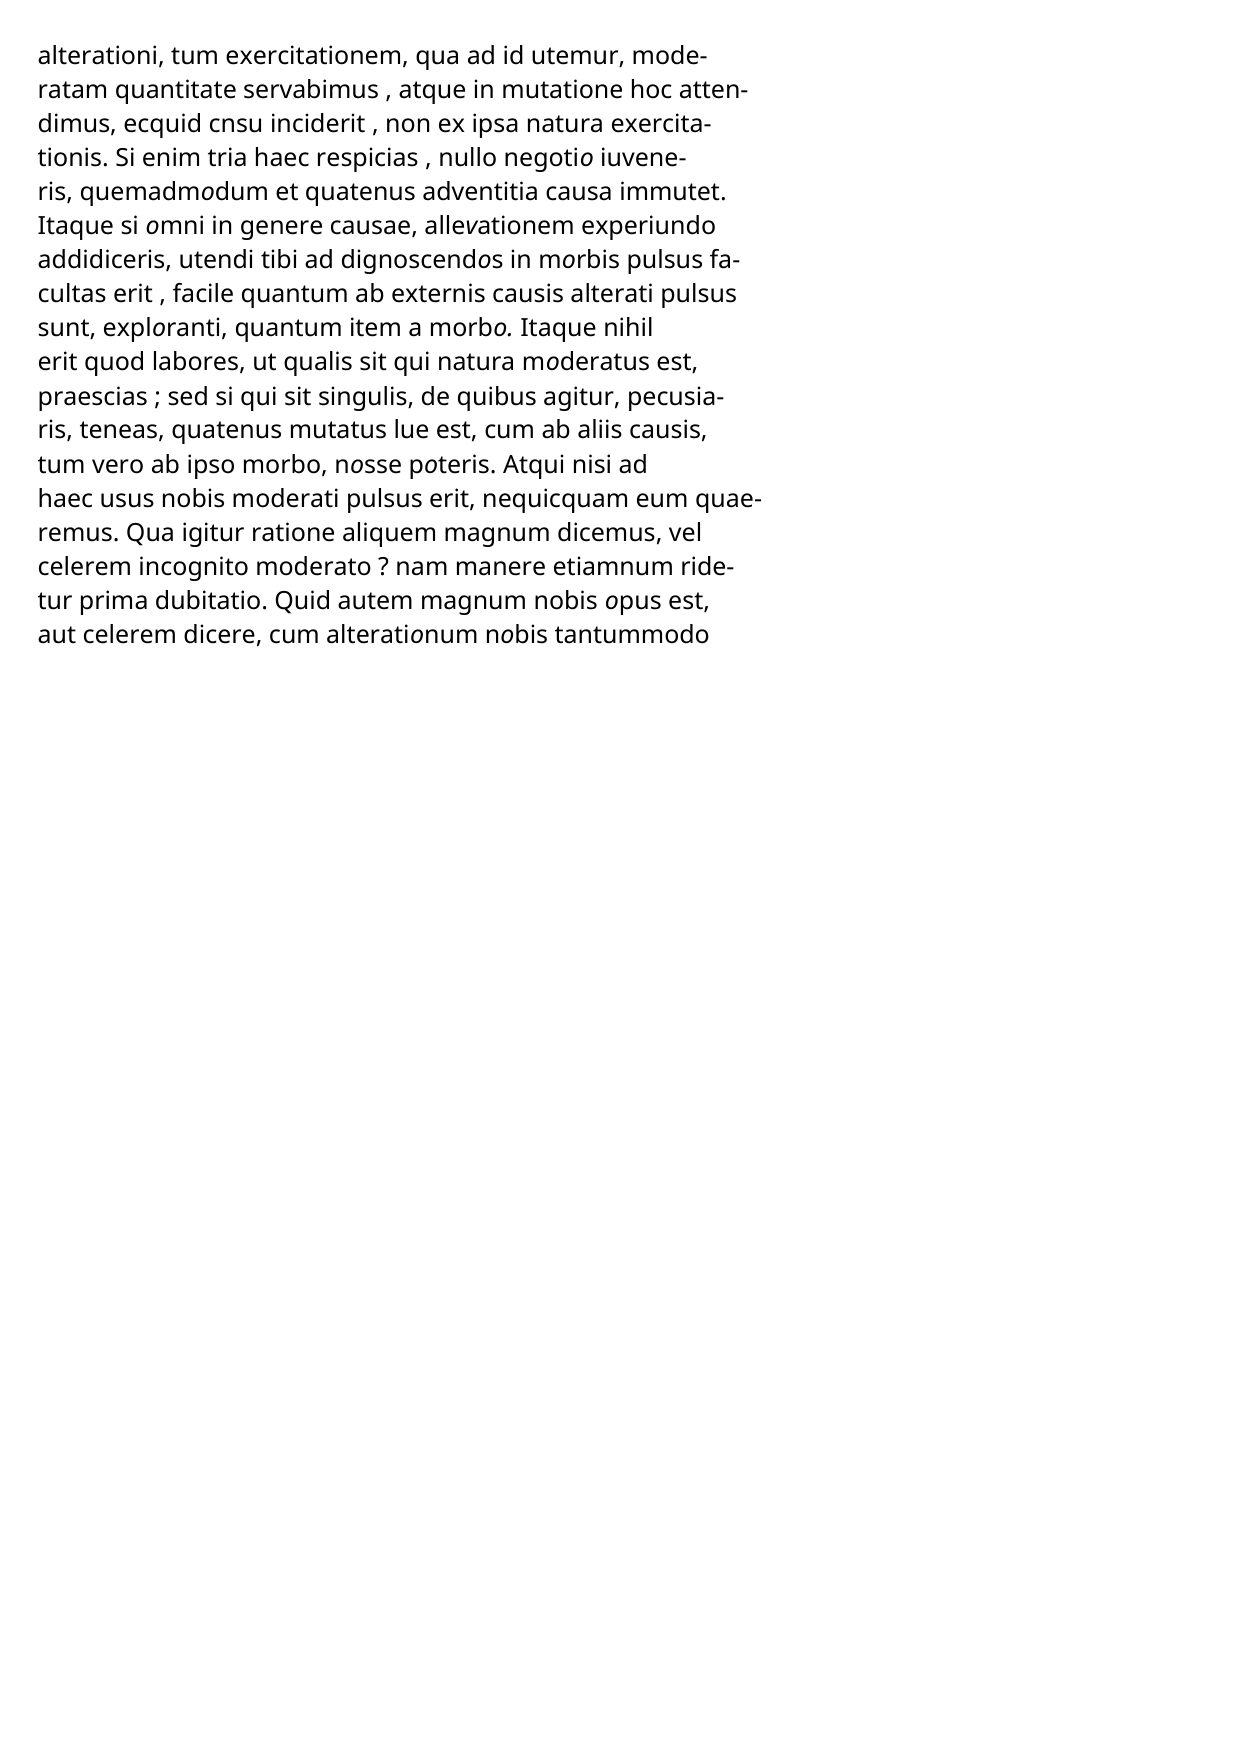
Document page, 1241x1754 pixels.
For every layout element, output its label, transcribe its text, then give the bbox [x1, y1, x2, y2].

text alterationi, tum exercitationem, qua ad id utemur, mode- ratam quantitate servabimus , atque in mutatione hoc atten- dimus, ecquid cnsu inciderit , non ex ipsa natura exercita- tionis. Si enim tria haec respicias , nullo negotio iuvene- ris, quemadmodum et quatenus adventitia causa immutet. Itaque si omni in genere causae, allevationem experiundo addidiceris, utendi tibi ad dignoscendos in morbis pulsus fa- cultas erit , facile quantum ab externis causis alterati pulsus sunt, exploranti, quantum item a morbo. Itaque nihil erit quod labores, ut qualis sit qui natura moderatus est, praescias ; sed si qui sit singulis, de quibus agitur, pecusia- ris, teneas, quatenus mutatus lue est, cum ab aliis causis, tum vero ab ipso morbo, nosse poteris. Atqui nisi ad haec usus nobis moderati pulsus erit, nequicquam eum quae- remus. Qua igitur ratione aliquem magnum dicemus, vel celerem incognito moderato ? nam manere etiamnum ride- tur prima dubitatio. Quid autem magnum nobis opus est, aut celerem dicere, cum alterationum nobis tantummodo [37, 37, 1203, 651]
